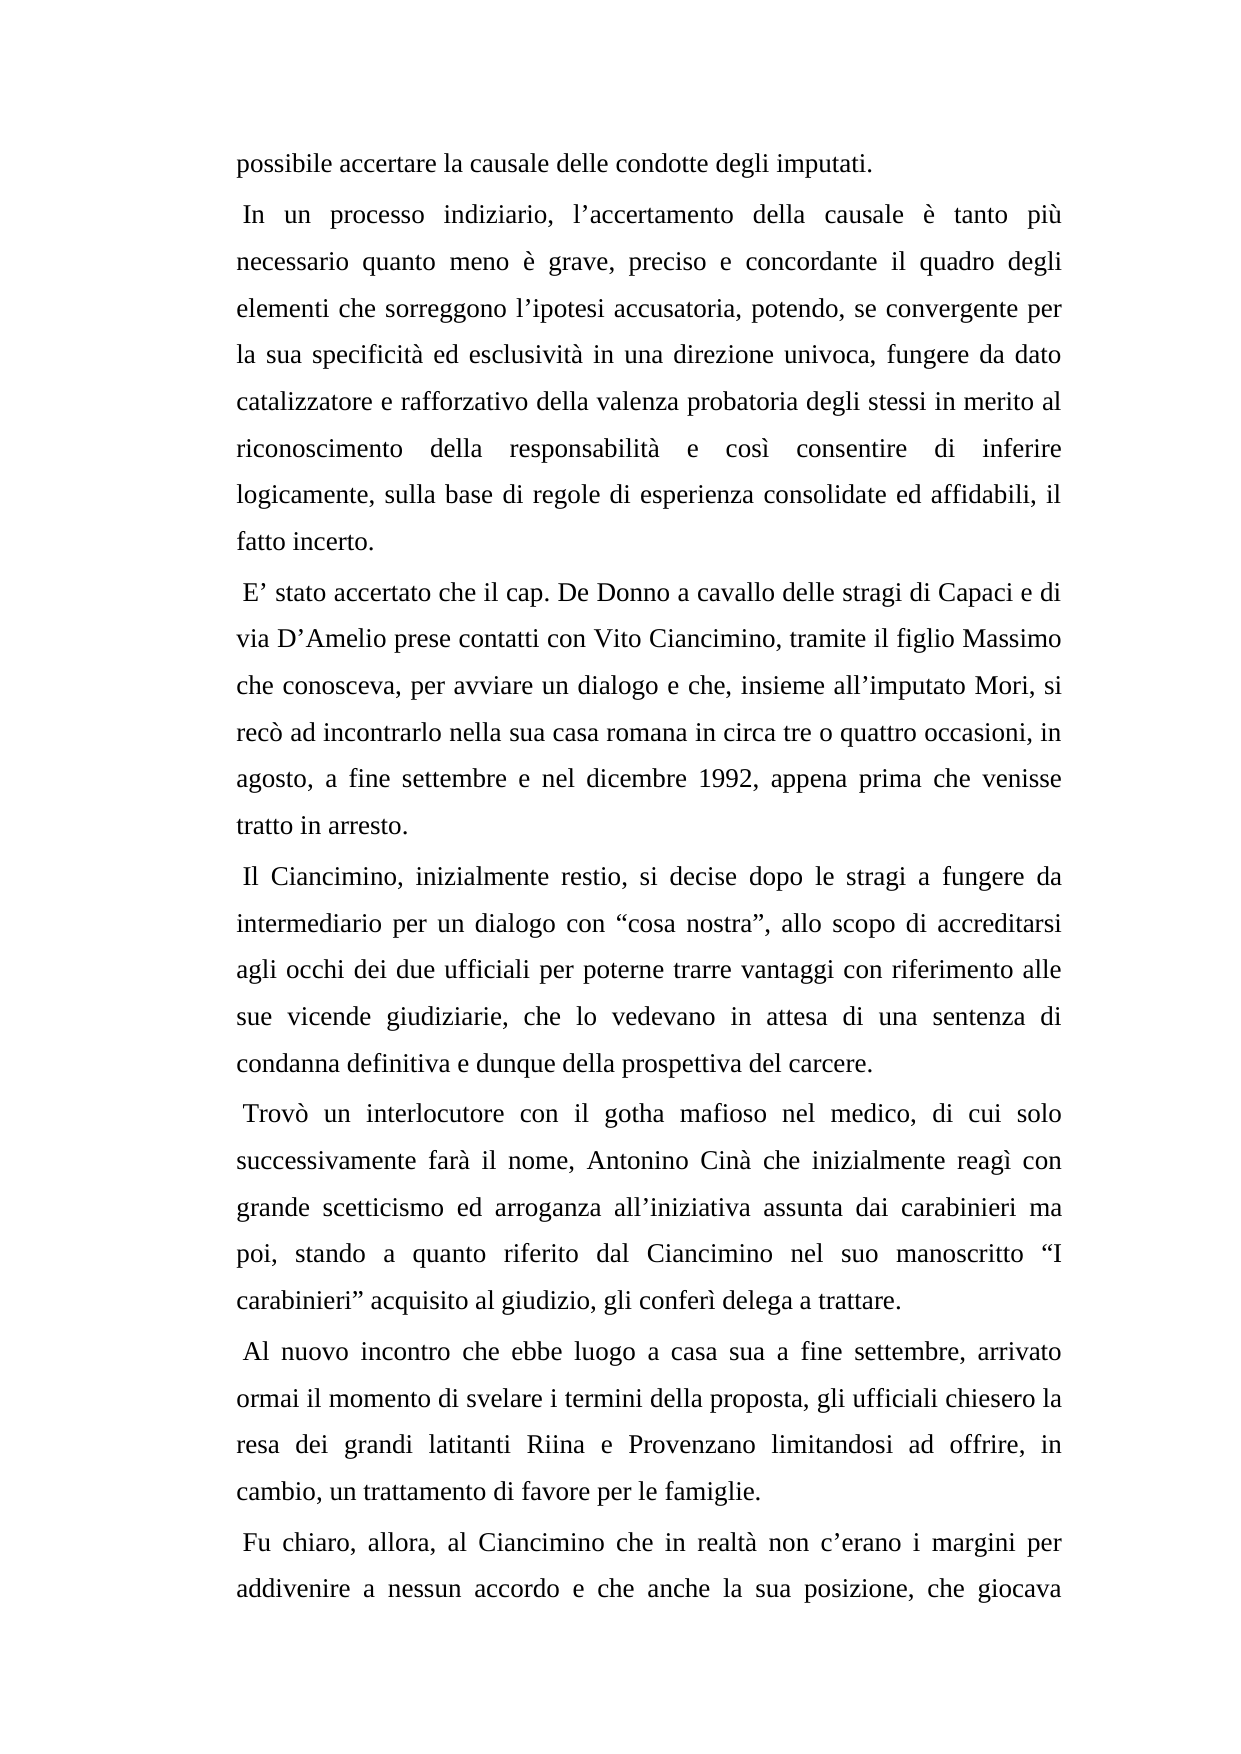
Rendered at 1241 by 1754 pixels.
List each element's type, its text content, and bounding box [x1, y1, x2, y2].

text Fu chiaro, allora, al Ciancimino che in realtà non c’erano i margini per addivenire a nessun accordo e che anche la sua posizione, che giocava [236, 1526, 1063, 1604]
text In un processo indiziario, l’accertamento della causale è tanto più necessario quanto meno è grave, preciso e concordante il quadro degli elementi che sorreggono l’ipotesi accusatoria, potendo, se convergente per la sua specificità ed esclusività in una direzione univoca, fungere da dato catalizzatore e rafforzativo della valenza probatoria degli stessi in merito al riconoscimento della responsabilità e così consentire di inferire logicamente, sulla base di regole di esperienza consolidate ed affidabili, il fatto incerto. [236, 198, 1063, 556]
text Trovò un interlocutore con il gotha mafioso nel medico, di cui solo successivamente farà il nome, Antonino Cinà che inizialmente reagì con grande scetticismo ed arroganza all’iniziativa assunta dai carabinieri ma poi, stando a quanto riferito dal Ciancimino nel suo manoscritto “I carabinieri” acquisito al giudizio, gli conferì delega a trattare. [236, 1098, 1063, 1315]
text Il Ciancimino, inizialmente restio, si decise dopo le stragi a fungere da intermediario per un dialogo con “cosa nostra”, allo scopo di accreditarsi agli occhi dei due ufficiali per poterne trarre vantaggi con riferimento alle sue vicende giudiziarie, che lo vedevano in attesa di una sentenza di condanna definitiva e dunque della prospettiva del carcere. [236, 860, 1063, 1078]
text possibile accertare la causale delle condotte degli imputati. [236, 148, 1063, 179]
text Al nuovo incontro che ebbe luogo a casa sua a fine settembre, arrivato ormai il momento di svelare i termini della proposta, gli ufficiali chiesero la resa dei grandi latitanti Riina e Provenzano limitandosi ad offrire, in cambio, un trattamento di favore per le famiglie. [236, 1335, 1063, 1506]
text E’ stato accertato che il cap. De Donno a cavallo delle stragi di Capaci e di via D’Amelio prese contatti con Vito Ciancimino, tramite il figlio Massimo che conosceva, per avviare un dialogo e che, insieme all’imputato Mori, si recò ad incontrarlo nella sua casa romana in circa tre o quattro occasioni, in agosto, a fine settembre e nel dicembre 1992, appena prima che venisse tratto in arresto. [236, 576, 1063, 840]
